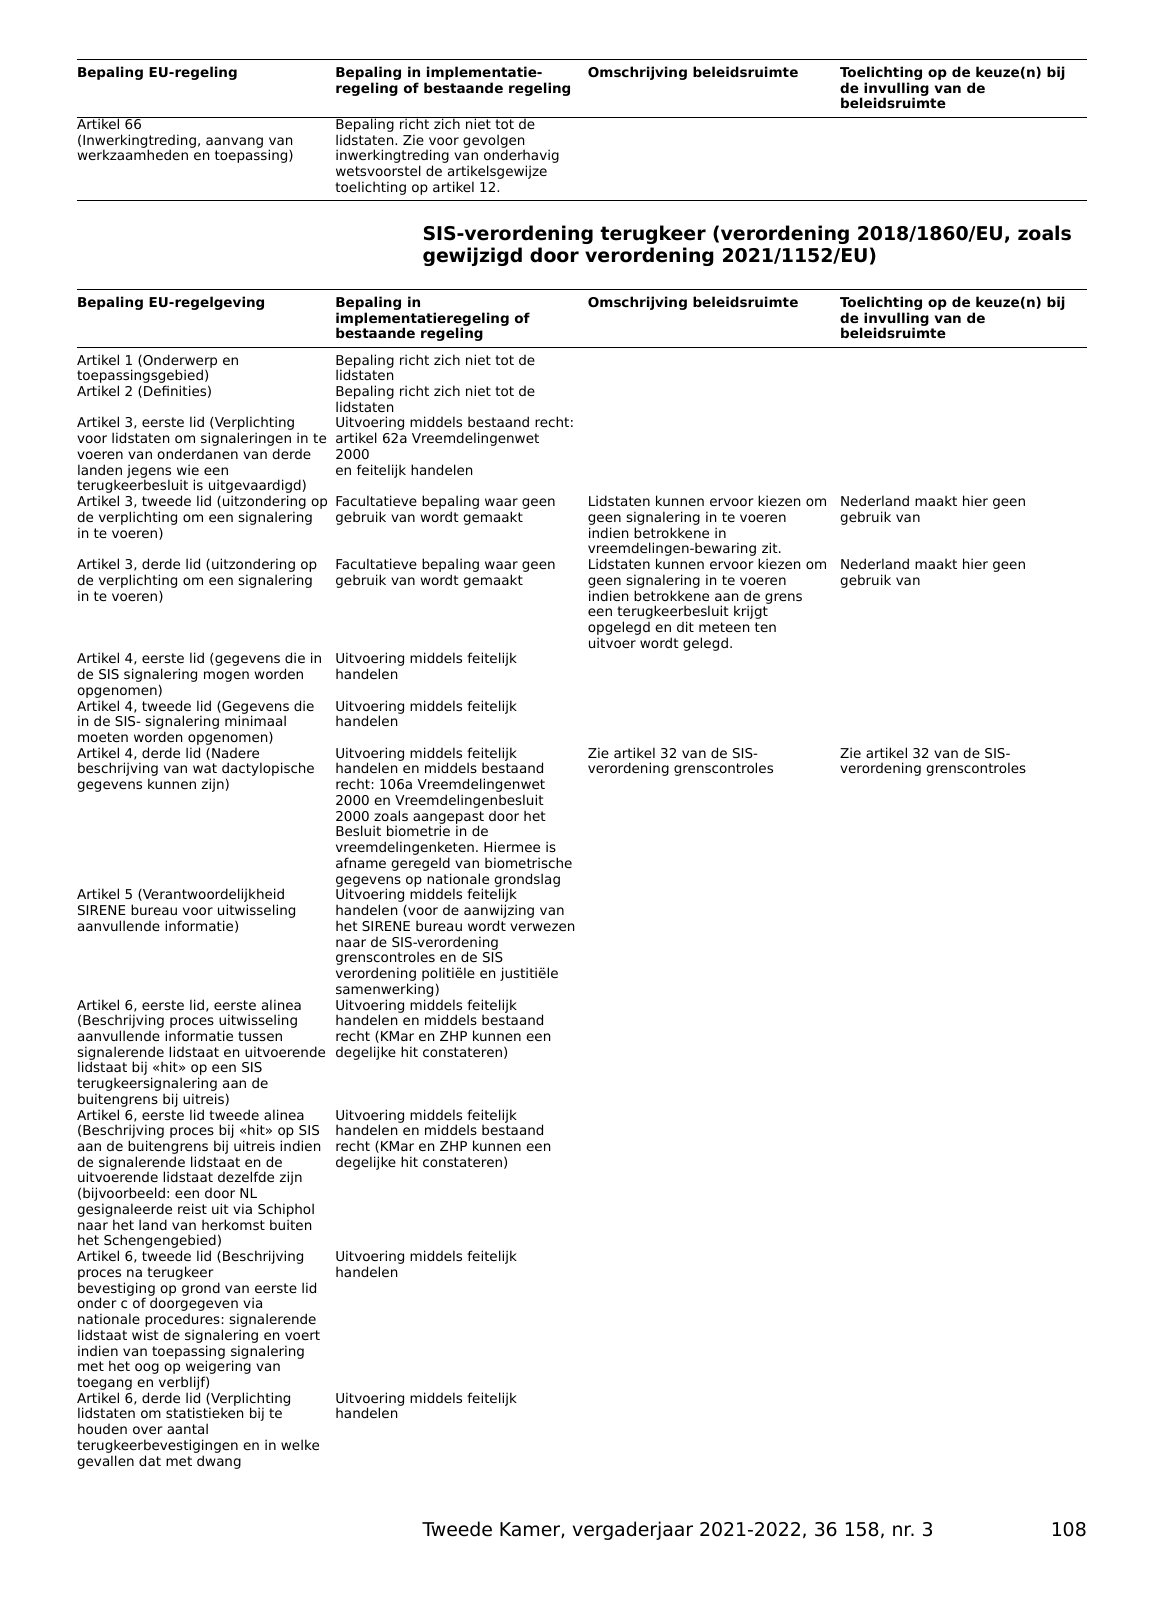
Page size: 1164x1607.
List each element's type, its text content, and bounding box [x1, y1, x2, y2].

table_header Bepaling EU-regelgeving [77, 290, 329, 347]
table_cell Bepaling richt zich niet tot de lidstaten. Zie voor gevolgen inwerkingtreding van onderhavig wetsvoorstel de artikelsgewijze toelichting op artikel 12. [329, 118, 582, 200]
table_cell Nederland maakt hier geen gebruik van [834, 557, 1087, 651]
table_cell [834, 348, 1087, 384]
table_cell Facultatieve bepaling waar geen gebruik van wordt gemaakt [329, 494, 582, 557]
table_cell Artikel 66 (Inwerkingtreding, aanvang van werkzaamheden en toepassing) [77, 118, 329, 200]
table_cell [834, 1249, 1087, 1391]
table_cell Uitvoering middels feitelijk handelen en middels bestaand recht: 106a Vreemdelingenwet 2000 en Vreemdelingenbesluit 2000 zoals aangepast door het Besluit biometrie in de vreemdelingenketen. Hiermee is afname geregeld van biometrische gegevens op nationale grondslag [329, 746, 582, 887]
table_header Omschrijving beleidsruimte [582, 60, 834, 117]
table_cell [582, 348, 834, 384]
subtitle SIS-verordening terugkeer (verordening 2018/1860/EU, zoals gewijzigd door verordening 2021/1152/EU) [422, 223, 1087, 267]
table_cell Uitvoering middels feitelijk handelen en middels bestaand recht (KMar en ZHP kunnen een degelijke hit constateren) [329, 997, 582, 1107]
table_cell Artikel 6, derde lid (Verplichting lidstaten om statistieken bij te houden over aantal terugkeerbevestigingen en in welke gevallen dat met dwang [77, 1391, 329, 1469]
table_cell Bepaling richt zich niet tot de lidstaten [329, 384, 582, 415]
table_header Toelichting op de keuze(n) bij de invulling van de beleidsruimte [834, 290, 1087, 347]
table_cell [582, 384, 834, 415]
table_cell [834, 384, 1087, 415]
table_cell Facultatieve bepaling waar geen gebruik van wordt gemaakt [329, 557, 582, 651]
table_cell [834, 1391, 1087, 1469]
table_cell Artikel 4, eerste lid (gegevens die in de SIS signalering mogen worden opgenomen) [77, 651, 329, 698]
table_cell Lidstaten kunnen ervoor kiezen om geen signalering in te voeren indien betrokkene aan de grens een terugkeerbesluit krijgt opgelegd en dit meteen ten uitvoer wordt gelegd. [582, 557, 834, 651]
table_cell [834, 118, 1087, 200]
table_cell Artikel 1 (Onderwerp en toepassingsgebied) [77, 348, 329, 384]
table_cell Lidstaten kunnen ervoor kiezen om geen signalering in te voeren indien betrokkene in vreemdelingen-bewaring zit. [582, 494, 834, 557]
table_cell [582, 887, 834, 997]
table_header Bepaling in implementatie-regeling of bestaande regeling [329, 60, 582, 117]
table_cell Artikel 6, eerste lid tweede alinea (Beschrijving proces bij «hit» op SIS aan de buitengrens bij uitreis indien de signalerende lidstaat en de uitvoerende lidstaat dezelfde zijn (bijvoorbeeld: een door NL gesignaleerde reist uit via Schiphol naar het land van herkomst buiten het Schengengebied) [77, 1108, 329, 1249]
table_cell [834, 997, 1087, 1107]
table_cell [582, 1108, 834, 1249]
table_cell [834, 699, 1087, 746]
table_cell Artikel 4, derde lid (Nadere beschrijving van wat dactylopische gegevens kunnen zijn) [77, 746, 329, 887]
table_cell Uitvoering middels feitelijk handelen [329, 1391, 582, 1469]
table_cell Artikel 2 (Definities) [77, 384, 329, 415]
table_cell Artikel 3, derde lid (uitzondering op de verplichting om een signalering in te voeren) [77, 557, 329, 651]
table_cell [582, 118, 834, 200]
table_cell Uitvoering middels feitelijk handelen (voor de aanwijzing van het SIRENE bureau wordt verwezen naar de SIS-verordening grenscontroles en de SIS verordening politiële en justitiële samenwerking) [329, 887, 582, 997]
table_header Bepaling in implementatieregeling of bestaande regeling [329, 290, 582, 347]
table_cell Artikel 4, tweede lid (Gegevens die in de SIS- signalering minimaal moeten worden opgenomen) [77, 699, 329, 746]
table_cell [834, 887, 1087, 997]
table_cell Zie artikel 32 van de SIS-verordening grenscontroles [834, 746, 1087, 887]
table_cell [582, 415, 834, 494]
table_cell [834, 415, 1087, 494]
table_cell Bepaling richt zich niet tot de lidstaten [329, 348, 582, 384]
table_header Bepaling EU-regeling [77, 60, 329, 117]
table_cell Uitvoering middels feitelijk handelen [329, 1249, 582, 1391]
table_cell Artikel 6, tweede lid (Beschrijving proces na terugkeer bevestiging op grond van eerste lid onder c of doorgegeven via nationale procedures: signalerende lidstaat wist de signalering en voert indien van toepassing signalering met het oog op weigering van toegang en verblijf) [77, 1249, 329, 1391]
table_cell Uitvoering middels bestaand recht: artikel 62a Vreemdelingenwet 2000 en feitelijk handelen [329, 415, 582, 494]
table_cell Nederland maakt hier geen gebruik van [834, 494, 1087, 557]
table_cell [582, 651, 834, 698]
table_cell Uitvoering middels feitelijk handelen [329, 699, 582, 746]
table_cell Uitvoering middels feitelijk handelen [329, 651, 582, 698]
table_cell [582, 1249, 834, 1391]
table_header Toelichting op de keuze(n) bij de invulling van de beleidsruimte [834, 60, 1087, 117]
table_cell Uitvoering middels feitelijk handelen en middels bestaand recht (KMar en ZHP kunnen een degelijke hit constateren) [329, 1108, 582, 1249]
table_cell [582, 997, 834, 1107]
table_cell Artikel 6, eerste lid, eerste alinea (Beschrijving proces uitwisseling aanvullende informatie tussen signalerende lidstaat en uitvoerende lidstaat bij «hit» op een SIS terugkeersignalering aan de buitengrens bij uitreis) [77, 997, 329, 1107]
table_cell Artikel 3, eerste lid (Verplichting voor lidstaten om signaleringen in te voeren van onderdanen van derde landen jegens wie een terugkeerbesluit is uitgevaardigd) [77, 415, 329, 494]
table_cell [834, 651, 1087, 698]
table_cell [582, 699, 834, 746]
table_cell Zie artikel 32 van de SIS-verordening grenscontroles [582, 746, 834, 887]
table_cell Artikel 5 (Verantwoordelijkheid SIRENE bureau voor uitwisseling aanvullende informatie) [77, 887, 329, 997]
table_header Omschrijving beleidsruimte [582, 290, 834, 347]
table_cell Artikel 3, tweede lid (uitzondering op de verplichting om een signalering in te voeren) [77, 494, 329, 557]
table_cell [834, 1108, 1087, 1249]
table_cell [582, 1391, 834, 1469]
